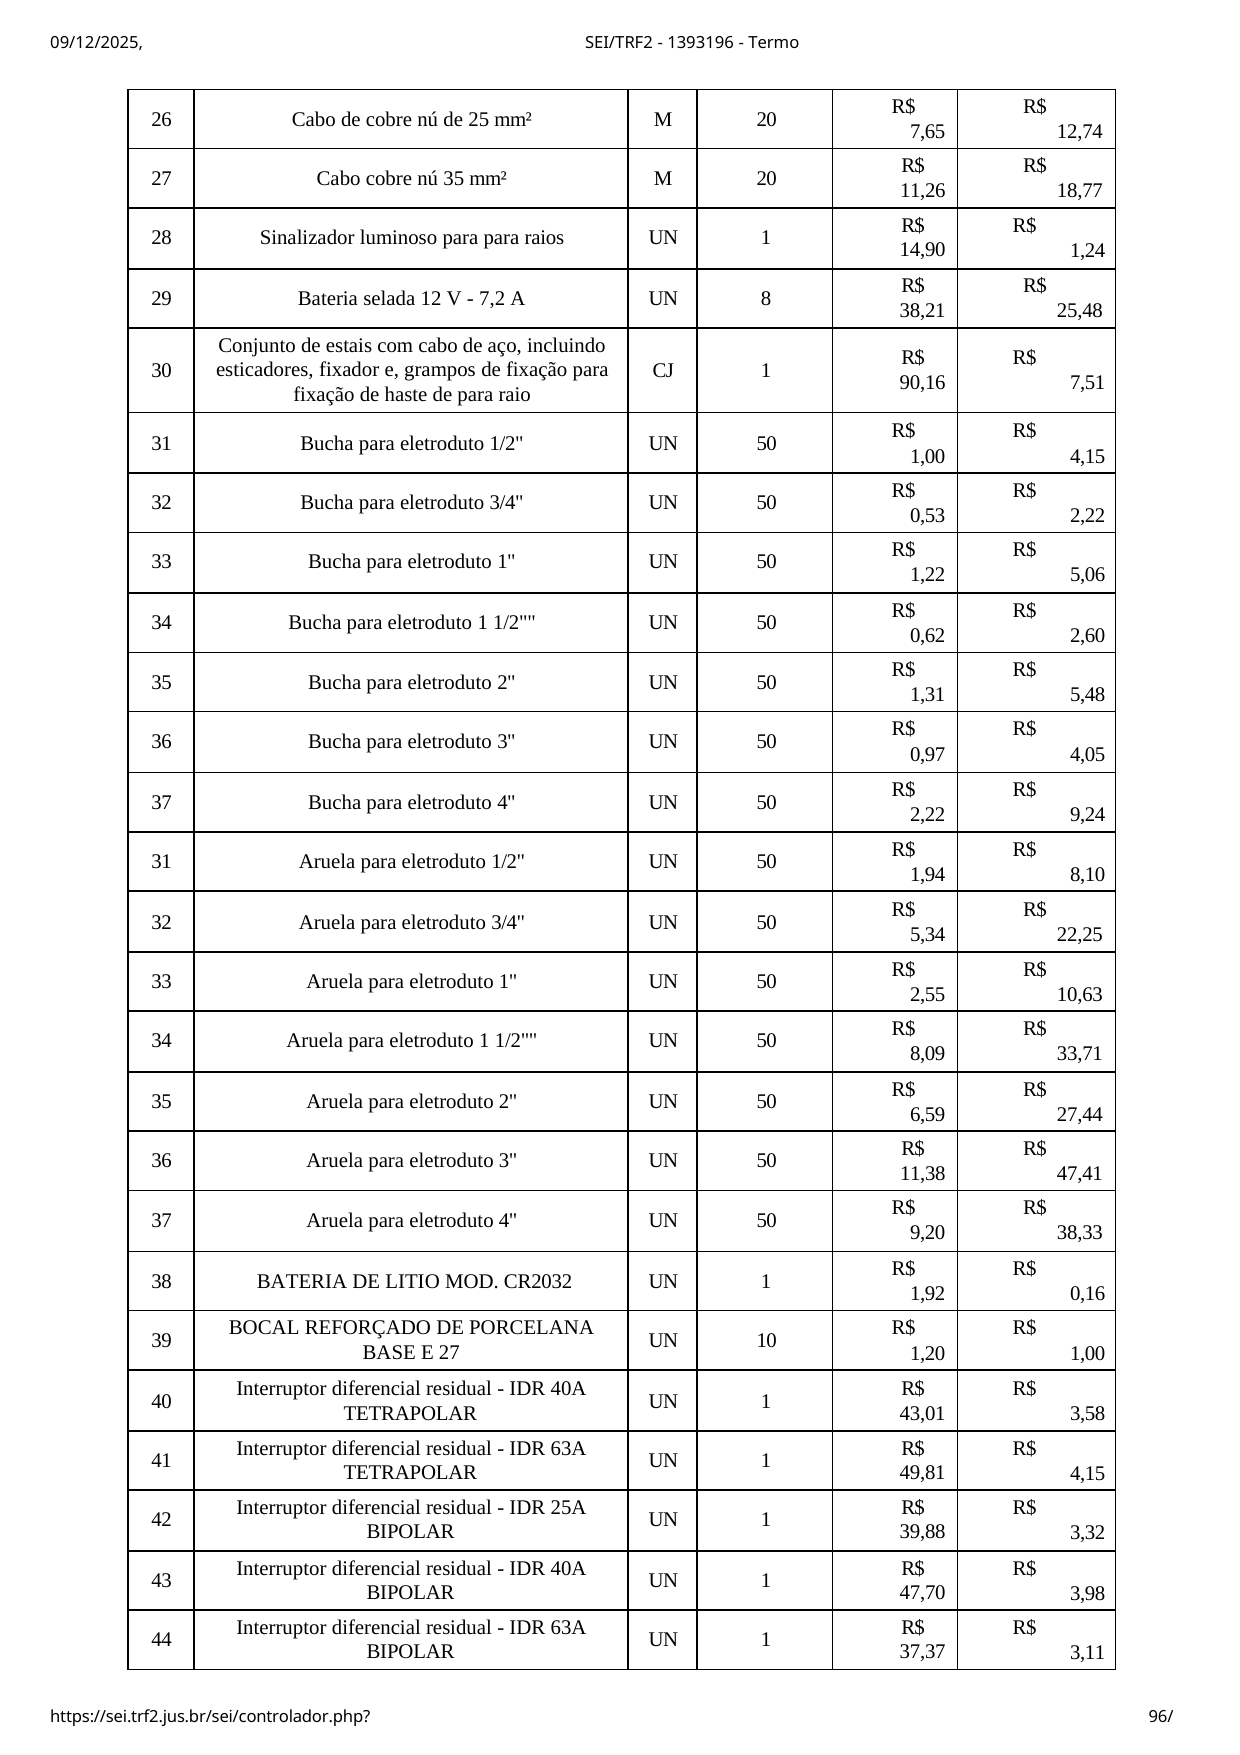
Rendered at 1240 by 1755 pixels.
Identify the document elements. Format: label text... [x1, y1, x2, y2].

table_cell R$ 90,16 [833, 329, 957, 411]
table_cell R$ 3,11 [958, 1611, 1115, 1668]
table_cell Interruptor diferencial residual - IDR 40A BIPOLAR [195, 1552, 627, 1609]
table_cell R$ 2,22 [833, 773, 957, 831]
table_cell 30 [129, 329, 193, 411]
table_cell UN [629, 953, 696, 1010]
table_cell 50 [698, 712, 832, 772]
table_cell 35 [129, 1073, 193, 1130]
table_cell UN [629, 533, 696, 592]
table_cell 1 [698, 209, 832, 268]
table_cell R$ 1,92 [833, 1252, 957, 1310]
table_cell 34 [129, 1012, 193, 1071]
table_cell Aruela para eletroduto 4" [195, 1191, 627, 1251]
table_cell UN [629, 1252, 696, 1310]
table_cell R$ 38,33 [958, 1191, 1115, 1251]
table_header R$ 7,65 [833, 90, 957, 148]
table_cell R$ 4,15 [958, 1432, 1115, 1489]
table_cell 1 [698, 329, 832, 411]
table_cell UN [629, 1371, 696, 1430]
table_cell R$ 0,97 [833, 712, 957, 772]
table_cell 1 [698, 1432, 832, 1489]
table_cell 38 [129, 1252, 193, 1310]
table_cell R$ 1,00 [958, 1311, 1115, 1369]
table_cell Interruptor diferencial residual - IDR 63A BIPOLAR [195, 1611, 627, 1668]
table_cell Bateria selada 12 V - 7,2 A [195, 270, 627, 327]
table_cell Bucha para eletroduto 4" [195, 773, 627, 831]
table_cell R$ 7,51 [958, 329, 1115, 411]
table_cell R$ 1,22 [833, 533, 957, 592]
table_cell UN [629, 1491, 696, 1550]
table_cell 50 [698, 1132, 832, 1190]
table_cell 50 [698, 1191, 832, 1251]
table_cell R$ 6,59 [833, 1073, 957, 1130]
table_cell Bucha para eletroduto 2" [195, 653, 627, 711]
table_cell R$ 0,62 [833, 594, 957, 652]
table_cell R$ 25,48 [958, 270, 1115, 327]
table_cell 50 [698, 833, 832, 890]
table_cell Interruptor diferencial residual - IDR 63A TETRAPOLAR [195, 1432, 627, 1489]
table_cell R$ 9,20 [833, 1191, 957, 1251]
table_cell R$ 27,44 [958, 1073, 1115, 1130]
table_cell UN [629, 773, 696, 831]
table_cell R$ 4,15 [958, 413, 1115, 472]
table_cell Bucha para eletroduto 1/2" [195, 413, 627, 472]
table_cell R$ 2,60 [958, 594, 1115, 652]
table_cell UN [629, 1311, 696, 1369]
table_cell R$ 5,34 [833, 892, 957, 951]
table_cell 50 [698, 653, 832, 711]
table_cell 1 [698, 1252, 832, 1310]
table_cell R$ 1,24 [958, 209, 1115, 268]
table_cell 20 [698, 149, 832, 207]
table_cell 29 [129, 270, 193, 327]
table_cell 50 [698, 953, 832, 1010]
table_cell R$ 1,31 [833, 653, 957, 711]
table_cell 50 [698, 594, 832, 652]
table_cell 34 [129, 594, 193, 652]
table_cell UN [629, 413, 696, 472]
table_cell R$ 11,26 [833, 149, 957, 207]
table_cell UN [629, 712, 696, 772]
table_cell R$ 8,09 [833, 1012, 957, 1071]
table_cell R$ 3,98 [958, 1552, 1115, 1609]
table_cell Aruela para eletroduto 1/2" [195, 833, 627, 890]
table_cell BATERIA DE LITIO MOD. CR2032 [195, 1252, 627, 1310]
table_cell 10 [698, 1311, 832, 1369]
table_cell R$ 38,21 [833, 270, 957, 327]
table_cell R$ 47,70 [833, 1552, 957, 1609]
table_cell UN [629, 270, 696, 327]
table_cell UN [629, 1432, 696, 1489]
table_cell UN [629, 1132, 696, 1190]
table_cell R$ 22,25 [958, 892, 1115, 951]
table_cell R$ 14,90 [833, 209, 957, 268]
table_cell UN [629, 1191, 696, 1251]
table_cell M [629, 149, 696, 207]
table_cell 50 [698, 474, 832, 531]
table_cell 1 [698, 1552, 832, 1609]
table_cell Aruela para eletroduto 3" [195, 1132, 627, 1190]
table_cell 27 [129, 149, 193, 207]
table_cell UN [629, 209, 696, 268]
table_cell R$ 0,53 [833, 474, 957, 531]
table_cell CJ [629, 329, 696, 411]
table_cell UN [629, 653, 696, 711]
table_cell 50 [698, 892, 832, 951]
table_cell Bucha para eletroduto 1 1/2"" [195, 594, 627, 652]
table_cell 32 [129, 892, 193, 951]
table_cell R$ 5,06 [958, 533, 1115, 592]
table_cell 50 [698, 533, 832, 592]
table_cell 50 [698, 1012, 832, 1071]
table_cell 39 [129, 1311, 193, 1369]
table_cell 31 [129, 413, 193, 472]
table_cell R$ 8,10 [958, 833, 1115, 890]
table_cell Aruela para eletroduto 1 1/2"" [195, 1012, 627, 1071]
table_cell R$ 1,94 [833, 833, 957, 890]
table_cell Sinalizador luminoso para para raios [195, 209, 627, 268]
table_cell UN [629, 833, 696, 890]
table_cell 31 [129, 833, 193, 890]
table_cell R$ 2,55 [833, 953, 957, 1010]
table_cell R$ 18,77 [958, 149, 1115, 207]
table_cell 35 [129, 653, 193, 711]
table_cell UN [629, 1012, 696, 1071]
table_cell Bucha para eletroduto 3/4" [195, 474, 627, 531]
table_cell UN [629, 1552, 696, 1609]
table_cell 41 [129, 1432, 193, 1489]
table_cell 40 [129, 1371, 193, 1430]
table_cell 44 [129, 1611, 193, 1668]
table_header 20 [698, 90, 832, 148]
table_cell R$ 3,32 [958, 1491, 1115, 1550]
table_cell 42 [129, 1491, 193, 1550]
table_cell R$ 9,24 [958, 773, 1115, 831]
table_cell R$ 43,01 [833, 1371, 957, 1430]
table_header R$ 12,74 [958, 90, 1115, 148]
table_cell Aruela para eletroduto 2" [195, 1073, 627, 1130]
table_cell 32 [129, 474, 193, 531]
table_cell Bucha para eletroduto 3" [195, 712, 627, 772]
table_cell 8 [698, 270, 832, 327]
table_cell 37 [129, 773, 193, 831]
table_cell Conjunto de estais com cabo de aço, incluindo esticadores, fixador e, grampos de fixação para fixação de haste de para raio [195, 329, 627, 411]
table_cell R$ 4,05 [958, 712, 1115, 772]
table_cell R$ 47,41 [958, 1132, 1115, 1190]
table_cell R$ 49,81 [833, 1432, 957, 1489]
table_cell 50 [698, 413, 832, 472]
table_cell 1 [698, 1371, 832, 1430]
table_cell 36 [129, 1132, 193, 1190]
table_cell R$ 5,48 [958, 653, 1115, 711]
table_cell UN [629, 474, 696, 531]
table_cell 36 [129, 712, 193, 772]
table_header M [629, 90, 696, 148]
table_cell UN [629, 892, 696, 951]
table_cell R$ 33,71 [958, 1012, 1115, 1071]
table_header 26 [129, 90, 193, 148]
table_cell 28 [129, 209, 193, 268]
table_cell Cabo cobre nú 35 mm² [195, 149, 627, 207]
table_cell 37 [129, 1191, 193, 1251]
table_cell R$ 39,88 [833, 1491, 957, 1550]
table_cell R$ 10,63 [958, 953, 1115, 1010]
table_cell UN [629, 1611, 696, 1668]
table_cell UN [629, 1073, 696, 1130]
table_cell Aruela para eletroduto 1" [195, 953, 627, 1010]
table_cell R$ 1,20 [833, 1311, 957, 1369]
table_cell 33 [129, 953, 193, 1010]
table_cell BOCAL REFORÇADO DE PORCELANA BASE E 27 [195, 1311, 627, 1369]
table_cell R$ 1,00 [833, 413, 957, 472]
table_cell 1 [698, 1491, 832, 1550]
table_cell Bucha para eletroduto 1" [195, 533, 627, 592]
table_cell 50 [698, 1073, 832, 1130]
table_cell Aruela para eletroduto 3/4" [195, 892, 627, 951]
table_cell R$ 0,16 [958, 1252, 1115, 1310]
table_cell 43 [129, 1552, 193, 1609]
table_cell Interruptor diferencial residual - IDR 25A BIPOLAR [195, 1491, 627, 1550]
table_cell R$ 11,38 [833, 1132, 957, 1190]
table_cell Interruptor diferencial residual - IDR 40A TETRAPOLAR [195, 1371, 627, 1430]
table_cell R$ 3,58 [958, 1371, 1115, 1430]
table_cell R$ 2,22 [958, 474, 1115, 531]
table_cell 50 [698, 773, 832, 831]
table_cell 33 [129, 533, 193, 592]
table_cell R$ 37,37 [833, 1611, 957, 1668]
table_cell UN [629, 594, 696, 652]
table_header Cabo de cobre nú de 25 mm² [195, 90, 627, 148]
table_cell 1 [698, 1611, 832, 1668]
